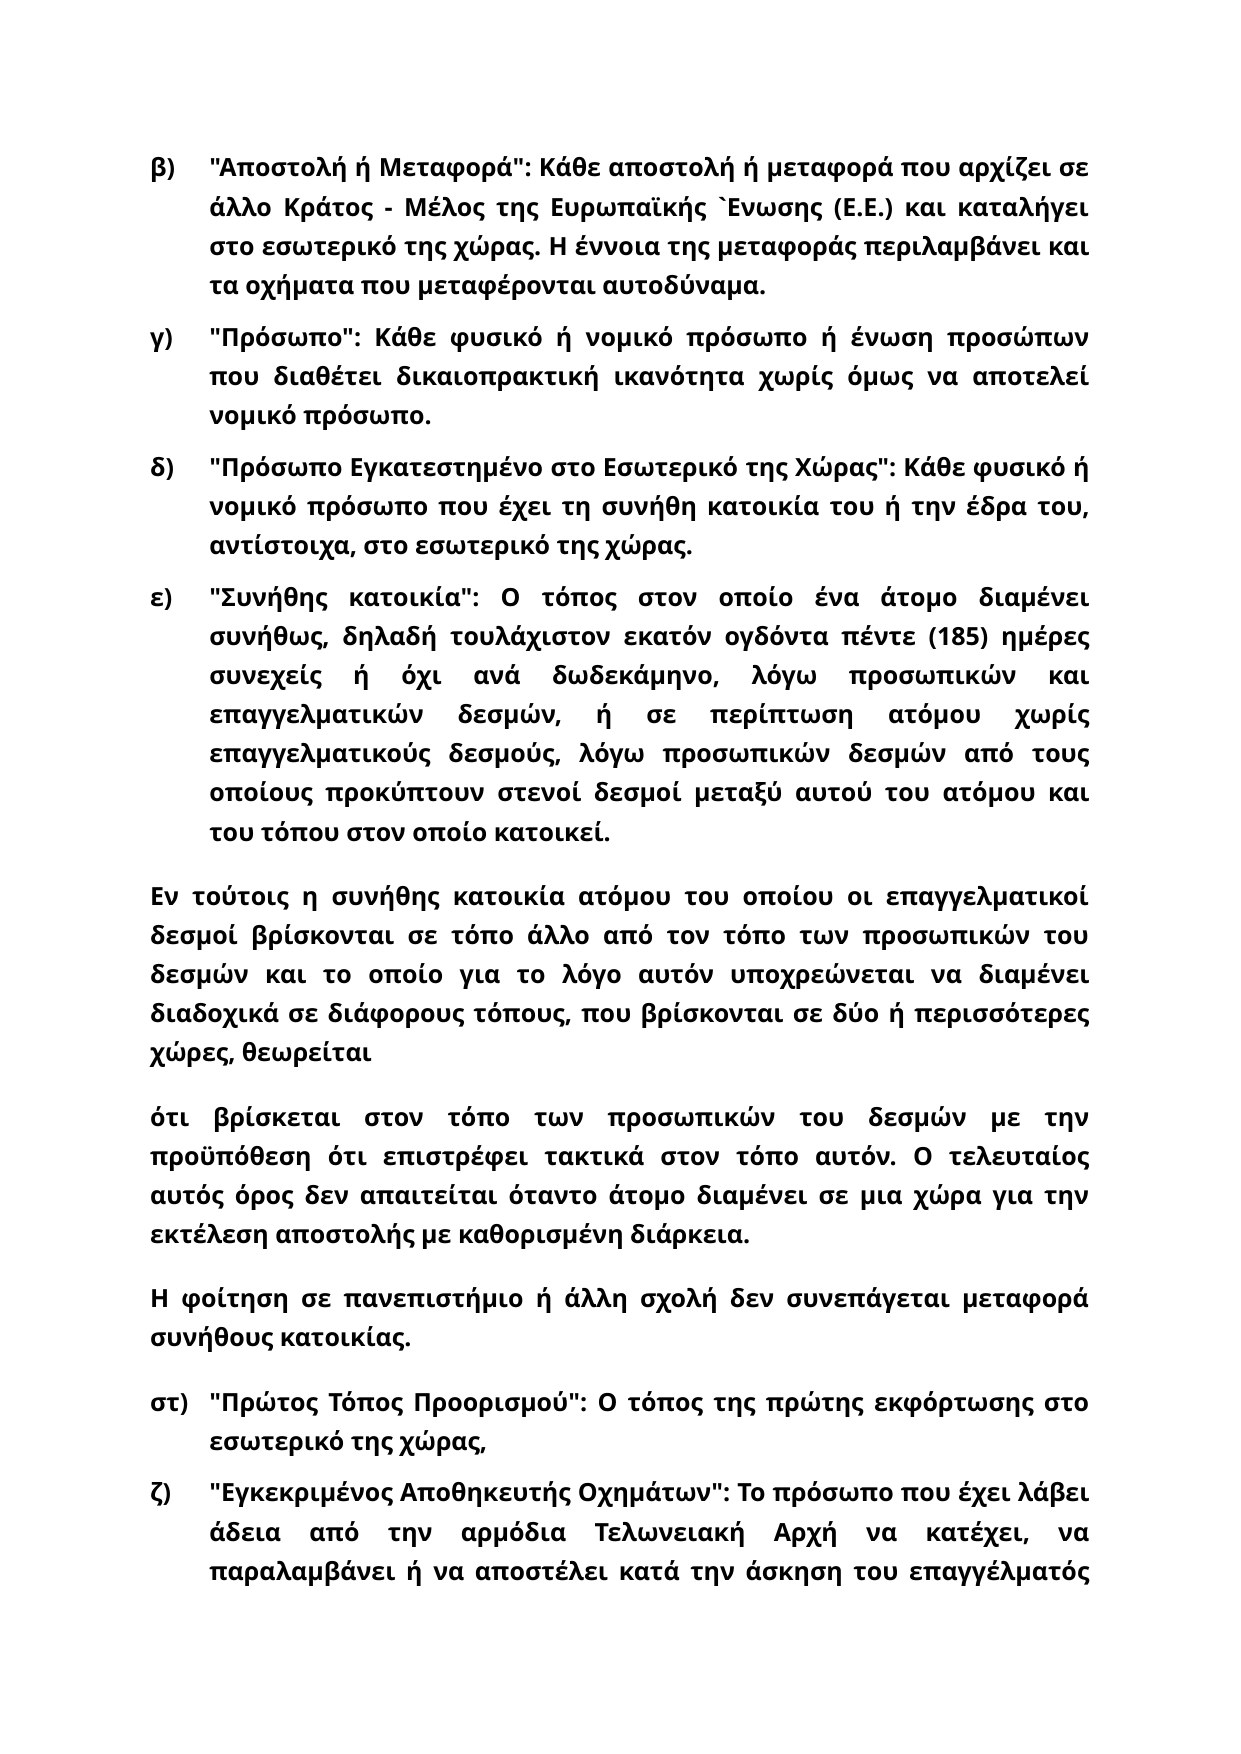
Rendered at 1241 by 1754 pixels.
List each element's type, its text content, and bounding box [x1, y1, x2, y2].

list ζ) "Εγκεκριμένος Αποθηκευτής Οχημάτων": Το πρόσωπο που έχει λάβει άδεια από την αρμόδια Τελωνειακή Αρχή να κατέχει, να παραλαμβάνει ή να αποστέλει κατά την άσκηση του επαγγέλματός [150, 1475, 1090, 1587]
list γ) "Πρόσωπο": Κάθε φυσικό ή νομικό πρόσωπο ή ένωση προσώπων που διαθέτει δικαιοπρακτική ικανότητα χωρίς όμως να αποτελεί νομικό πρόσωπο. [150, 319, 1090, 432]
text ότι βρίσκεται στον τόπο των προσωπικών του δεσμών με την προϋπόθεση ότι επιστρέφει τακτικά στον τόπο αυτόν. Ο τελευταίος αυτός όρος δεν απαιτείται όταντο άτομο διαμένει σε μια χώρα για την εκτέλεση αποστολής με καθορισμένη διάρκεια. [150, 1099, 1090, 1251]
text Εν τούτοις η συνήθης κατοικία ατόμου του οποίου οι επαγγελματικοί δεσμοί βρίσκονται σε τόπο άλλο από τον τόπο των προσωπικών του δεσμών και το οποίο για το λόγο αυτόν υποχρεώνεται να διαμένει διαδοχικά σε διάφορους τόπους, που βρίσκονται σε δύο ή περισσότερες χώρες, θεωρείται [150, 878, 1090, 1069]
list δ) "Πρόσωπο Εγκατεστημένο στο Εσωτερικό της Χώρας": Κάθε φυσικό ή νομικό πρόσωπο που έχει τη συνήθη κατοικία του ή την έδρα του, αντίστοιχα, στο εσωτερικό της χώρας. [150, 449, 1090, 562]
text Η φοίτηση σε πανεπιστήμιο ή άλλη σχολή δεν συνεπάγεται μεταφορά συνήθους κατοικίας. [150, 1281, 1090, 1354]
list στ) "Πρώτος Τόπος Προορισμού": Ο τόπος της πρώτης εκφόρτωσης στο εσωτερικό της χώρας, [150, 1384, 1090, 1457]
list β) "Αποστολή ή Μεταφορά": Κάθε αποστολή ή μεταφορά που αρχίζει σε άλλο Κράτος - Μέλος της Ευρωπαϊκής `Ενωσης (Ε.Ε.) και καταλήγει στο εσωτερικό της χώρας. Η έννοια της μεταφοράς περιλαμβάνει και τα οχήματα που μεταφέρονται αυτοδύναμα. [150, 150, 1090, 302]
list ε) "Συνήθης κατοικία": Ο τόπος στον οποίο ένα άτομο διαμένει συνήθως, δηλαδή τουλάχιστον εκατόν ογδόντα πέντε (185) ημέρες συνεχείς ή όχι ανά δωδεκάμηνο, λόγω προσωπικών και επαγγελματικών δεσμών, ή σε περίπτωση ατόμου χωρίς επαγγελματικούς δεσμούς, λόγω προσωπικών δεσμών από τους οποίους προκύπτουν στενοί δεσμοί μεταξύ αυτού του ατόμου και του τόπου στον οποίο κατοικεί. [150, 579, 1090, 848]
